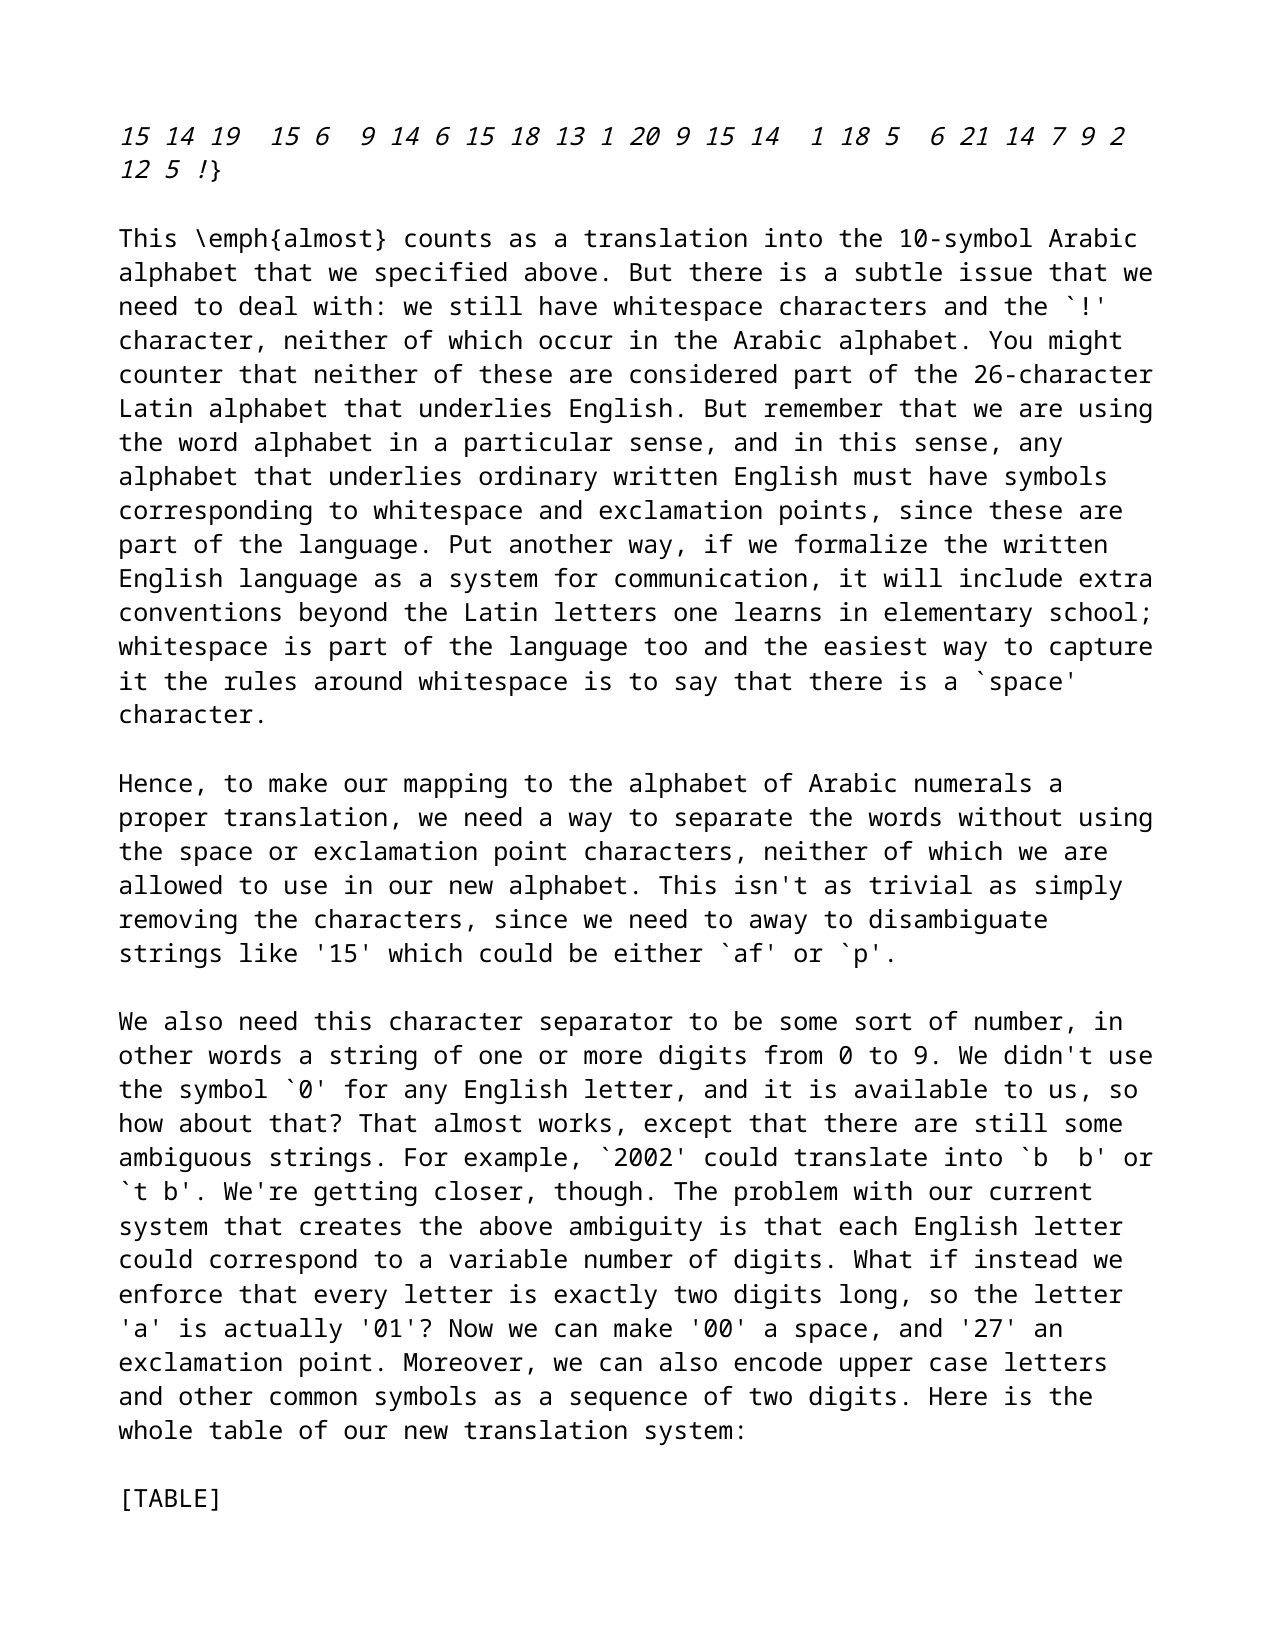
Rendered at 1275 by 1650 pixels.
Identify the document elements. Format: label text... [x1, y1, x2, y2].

text This \emph{almost} counts as a translation into the 10-symbol Arabic alphabet that we specified above. But there is a subtle issue that we need to deal with: we still have whitespace characters and the `!' character, neither of which occur in the Arabic alphabet. You might counter that neither of these are considered part of the 26-character Latin alphabet that underlies English. But remember that we are using the word alphabet in a particular sense, and in this sense, any alphabet that underlies ordinary written English must have symbols corresponding to whitespace and exclamation points, since these are part of the language. Put another way, if we formalize the written English language as a system for communication, it will include extra conventions beyond the Latin letters one learns in elementary school; whitespace is part of the language too and the easiest way to capture it the rules around whitespace is to say that there is a `space' character. [118, 220, 1157, 731]
text We also need this character separator to be some sort of number, in other words a string of one or more digits from 0 to 9. We didn't use the symbol `0' for any English letter, and it is available to us, so how about that? That almost works, except that there are still some ambiguous strings. For example, `2002' could translate into `b b' or `t b'. We're getting closer, though. The problem with our current system that creates the above ambiguity is that each English letter could correspond to a variable number of digits. What if instead we enforce that every letter is exactly two digits long, so the letter 'a' is actually '01'? Now we can make '00' a space, and '27' an exclamation point. Moreover, we can also encode upper case letters and other common symbols as a sequence of two digits. Here is the whole table of our new translation system: [118, 1004, 1157, 1447]
text 15 14 19 15 6 9 14 6 15 18 13 1 20 9 15 14 1 18 5 6 21 14 7 9 2 12 5 !} [118, 118, 1157, 186]
text Hence, to make our mapping to the alphabet of Arabic numerals a proper translation, we need a way to separate the words without using the space or exclamation point characters, neither of which we are allowed to use in our new alphabet. This isn't as trivial as simply removing the characters, since we need to away to disambiguate strings like '15' which could be either `af' or `p'. [118, 765, 1157, 970]
text [TABLE] [118, 1481, 1157, 1515]
